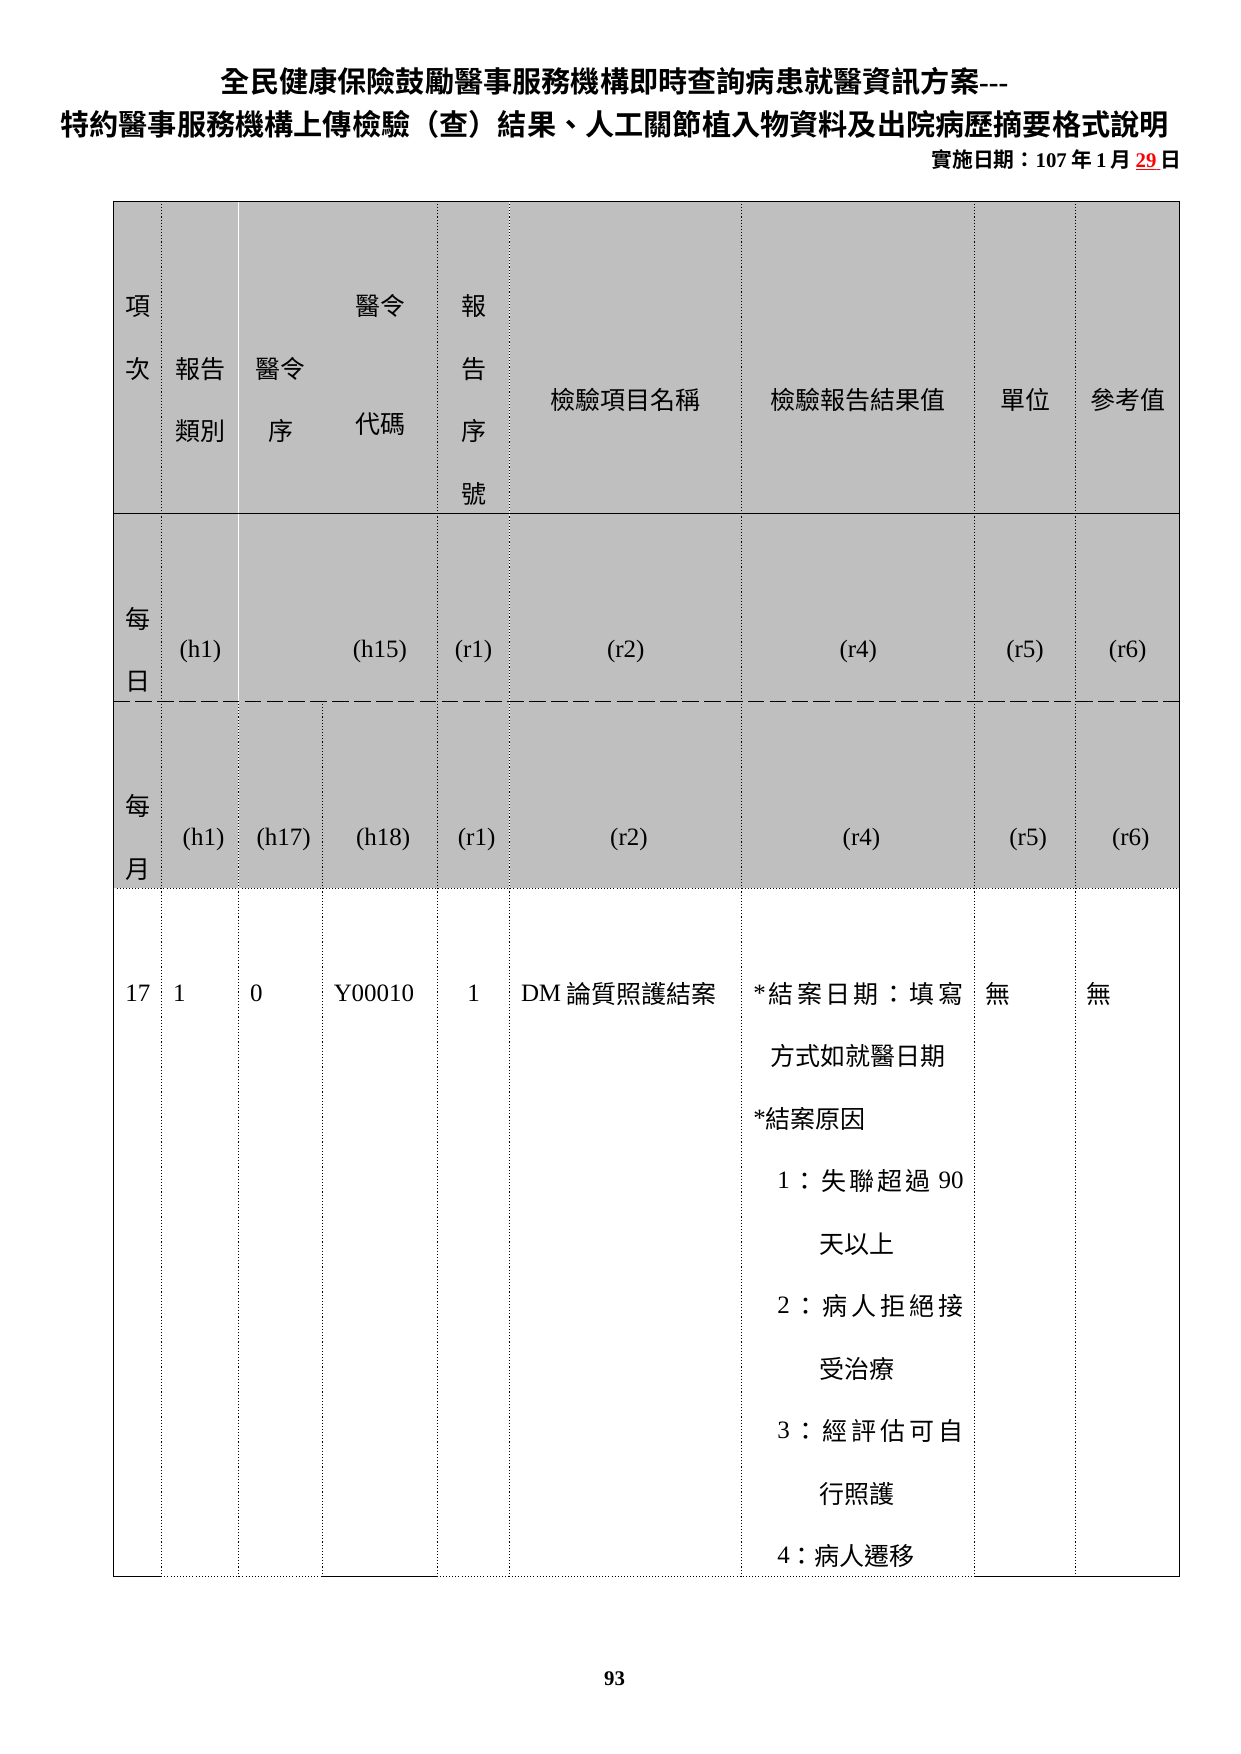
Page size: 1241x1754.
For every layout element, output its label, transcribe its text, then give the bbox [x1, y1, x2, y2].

table_cell [239, 514, 322, 701]
table_cell 0 [239, 888, 322, 1576]
table_cell *結案日期：填寫方式如就醫日期 *結案原因 1：失聯超過90天以上 2：病人拒絕接受治療 3：經評估可自行照護 4：病人遷移 [742, 888, 974, 1576]
table_cell (h15) [322, 514, 437, 701]
table_header 參考值 [1075, 202, 1179, 513]
table_header 醫令序 [239, 202, 322, 513]
table_cell (h17) [239, 701, 322, 888]
table_cell DM論質照護結案 [510, 888, 742, 1576]
table_cell (r6) [1075, 514, 1179, 701]
table_header 單位 [974, 202, 1075, 513]
table_cell 無 [1075, 888, 1179, 1576]
table_cell 1 [437, 888, 509, 1576]
table_header 報告類別 [162, 202, 238, 513]
table_cell (r5) [974, 514, 1075, 701]
table_header 檢驗項目名稱 [510, 202, 742, 513]
table_cell (r4) [742, 701, 974, 888]
table_cell (r6) [1075, 701, 1179, 888]
table_cell 每日 [114, 514, 162, 701]
table_cell (r5) [974, 701, 1075, 888]
table_cell 每月 [114, 701, 162, 888]
table_header 報告序號 [437, 202, 509, 513]
table_cell (h18) [322, 701, 437, 888]
table_cell 17 [114, 888, 162, 1576]
table_cell 無 [974, 888, 1075, 1576]
table_header 項次 [114, 202, 162, 513]
table_header 檢驗報告結果值 [742, 202, 974, 513]
table_cell 1 [162, 888, 238, 1576]
table_cell (h1) [162, 701, 238, 888]
table_cell (r2) [510, 701, 742, 888]
table_cell Y00010 [322, 888, 437, 1576]
table_cell (h1) [162, 514, 238, 701]
table_cell (r1) [437, 701, 509, 888]
table_cell (r1) [437, 514, 509, 701]
table_header 醫令 代碼 [322, 202, 437, 513]
table_cell (r2) [510, 514, 742, 701]
table_cell (r4) [742, 514, 974, 701]
